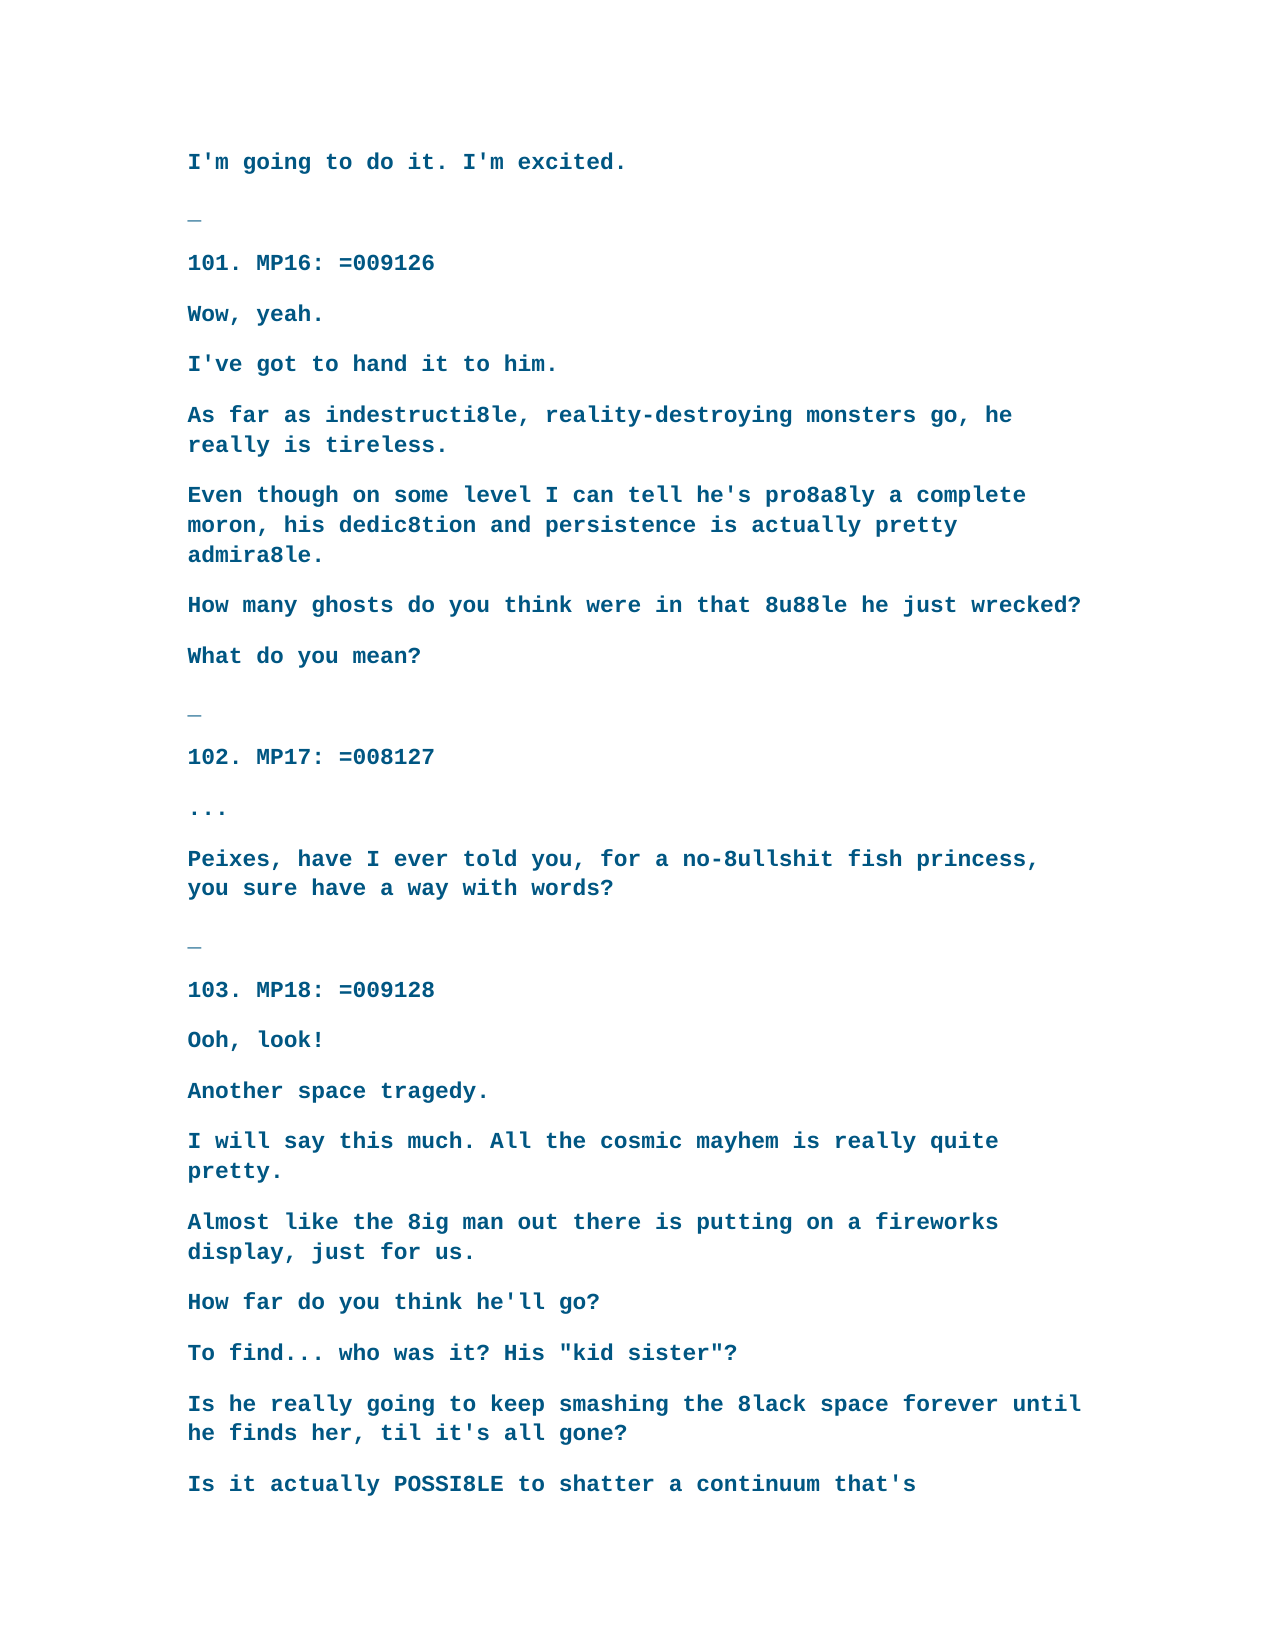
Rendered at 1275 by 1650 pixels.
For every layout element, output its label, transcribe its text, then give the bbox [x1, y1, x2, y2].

text Peixes, have I ever told you, for a no-8ullshit fish princess, you sure have a way with words? [187, 847, 1087, 903]
text I've got to hand it to him. [187, 352, 1087, 378]
text _ [187, 927, 1087, 953]
text Is he really going to keep smashing the 8lack space forever until he finds her, til it's all gone? [187, 1392, 1087, 1448]
text What do you mean? [187, 644, 1087, 670]
text Ooh, look! [187, 1028, 1087, 1054]
text 101. MP16: =009126 [187, 251, 1087, 277]
text Almost like the 8ig man out there is putting on a fireworks display, just for us. [187, 1210, 1087, 1266]
text To find... who was it? His "kid sister"? [187, 1341, 1087, 1367]
text How far do you think he'll go? [187, 1291, 1087, 1317]
text ... [187, 796, 1087, 822]
text As far as indestructi8le, reality-destroying monsters go, he really is tireless. [187, 403, 1087, 459]
text I'm going to do it. I'm excited. [187, 150, 1087, 176]
text 102. MP17: =008127 [187, 746, 1087, 772]
text _ [187, 201, 1087, 227]
text Another space tragedy. [187, 1079, 1087, 1105]
text How many ghosts do you think were in that 8u88le he just wrecked? [187, 594, 1087, 620]
text Even though on some level I can tell he's pro8a8ly a complete moron, his dedic8tion and persistence is actually pretty admira8le. [187, 483, 1087, 569]
text I will say this much. All the cosmic mayhem is really quite pretty. [187, 1130, 1087, 1186]
text Wow, yeah. [187, 302, 1087, 328]
text _ [187, 695, 1087, 721]
text 103. MP18: =009128 [187, 978, 1087, 1004]
text Is it actually POSSI8LE to shatter a continuum that's [187, 1472, 1087, 1498]
